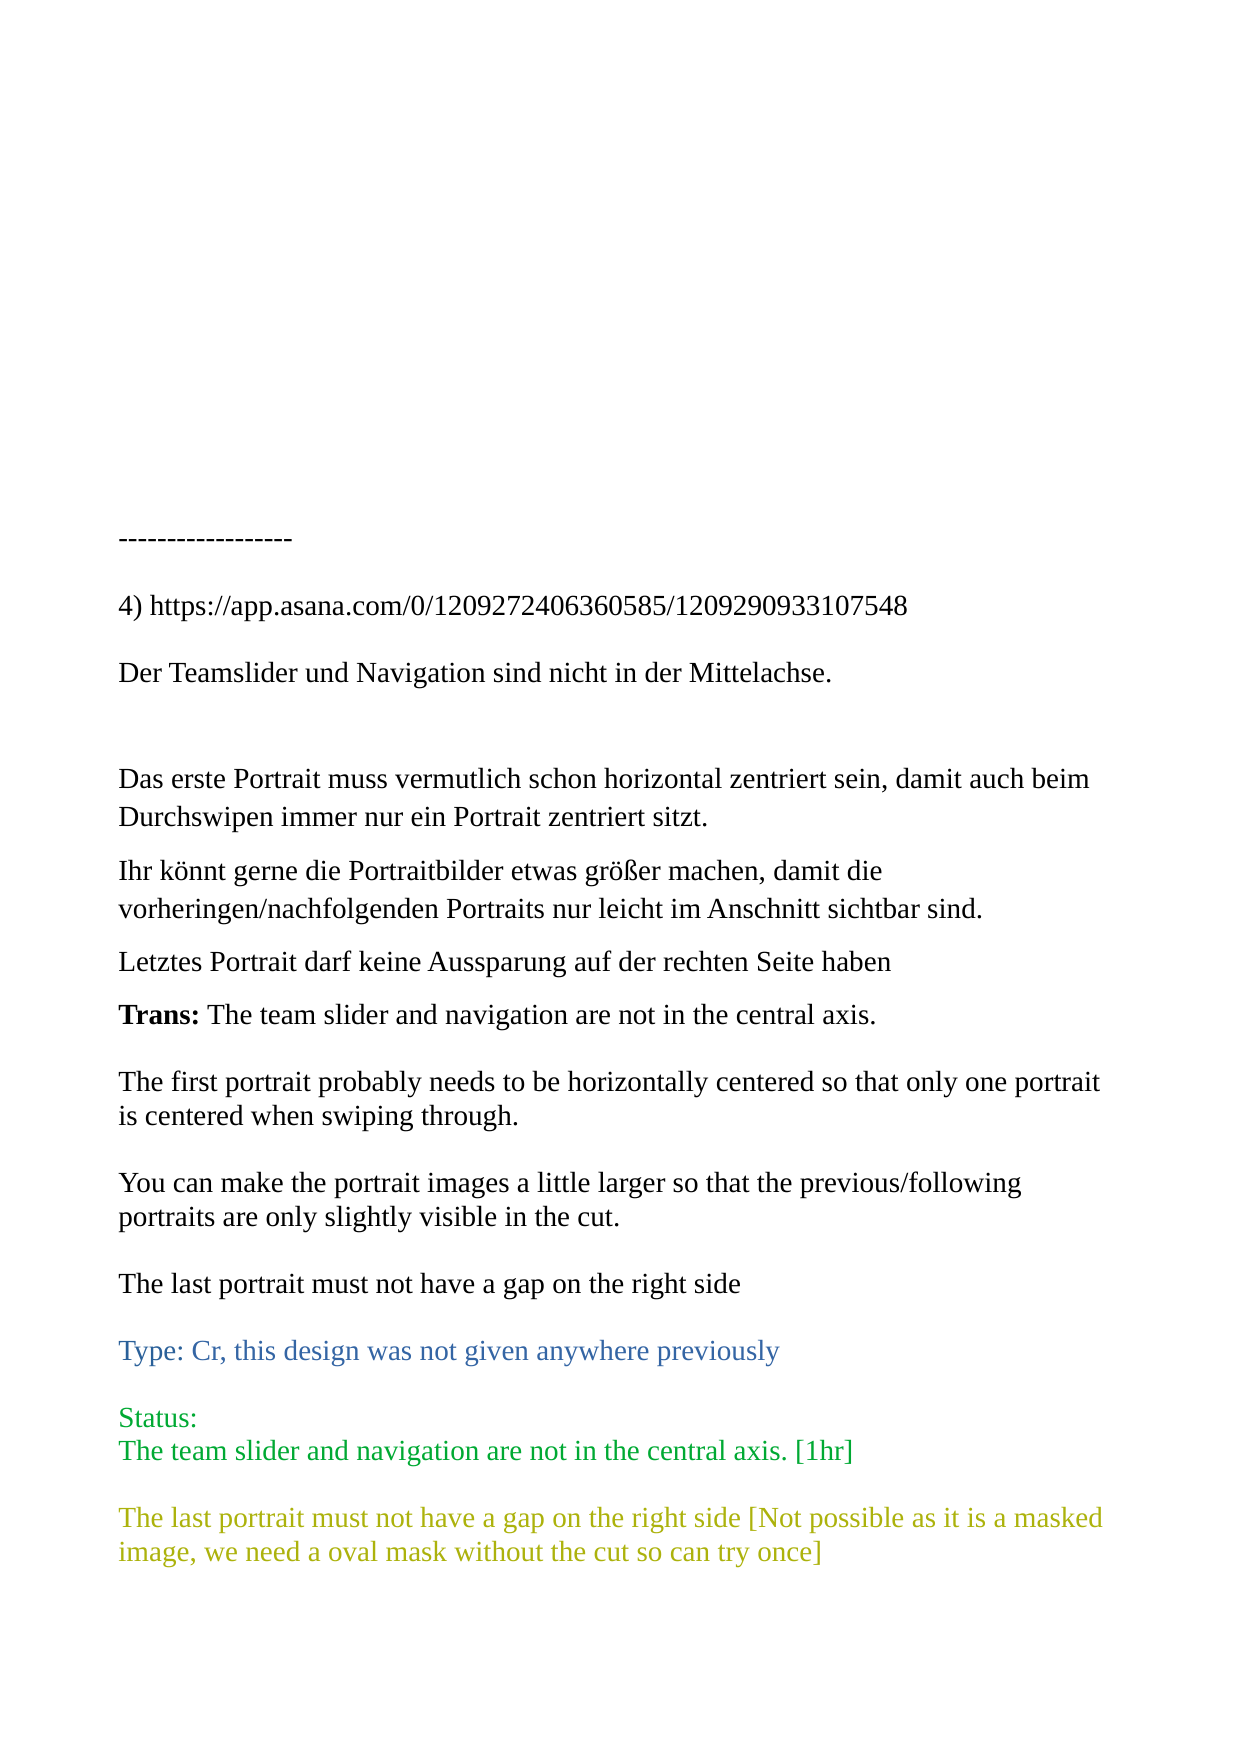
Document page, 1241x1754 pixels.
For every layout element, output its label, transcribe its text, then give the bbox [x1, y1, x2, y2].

text The team slider and navigation are not in the central axis. [1hr] [118, 1433, 1122, 1467]
text ------------------ [118, 521, 1122, 554]
text The last portrait must not have a gap on the right side [Not possible as it is a masked image, we need a oval mask without the cut so can try once] [118, 1501, 1122, 1568]
text You can make the portrait images a little larger so that the previous/following portraits are only slightly visible in the cut. [118, 1165, 1122, 1232]
text Letztes Portrait darf keine Aussparung auf der rechten Seite haben [118, 944, 1122, 978]
text The last portrait must not have a gap on the right side [118, 1266, 1122, 1299]
text Type: Cr, this design was not given anywhere previously [118, 1333, 1122, 1366]
text 4) https://app.asana.com/0/1209272406360585/1209290933107548 [118, 588, 1122, 621]
text Der Teamslider und Navigation sind nicht in der Mittelachse. [118, 655, 1122, 688]
text The first portrait probably needs to be horizontally centered so that only one portrait is centered when swiping through. [118, 1064, 1122, 1132]
text Trans: The team slider and navigation are not in the central axis. [118, 997, 1122, 1031]
text Status: [118, 1400, 1122, 1433]
text Das erste Portrait muss vermutlich schon horizontal zentriert sein, damit auch beim Durchswipen immer nur ein Portrait zentriert sitzt. [118, 761, 1122, 833]
text Ihr könnt gerne die Portraitbilder etwas größer machen, damit die vorheringen/nachfolgenden Portraits nur leicht im Anschnitt sichtbar sind. [118, 853, 1122, 925]
